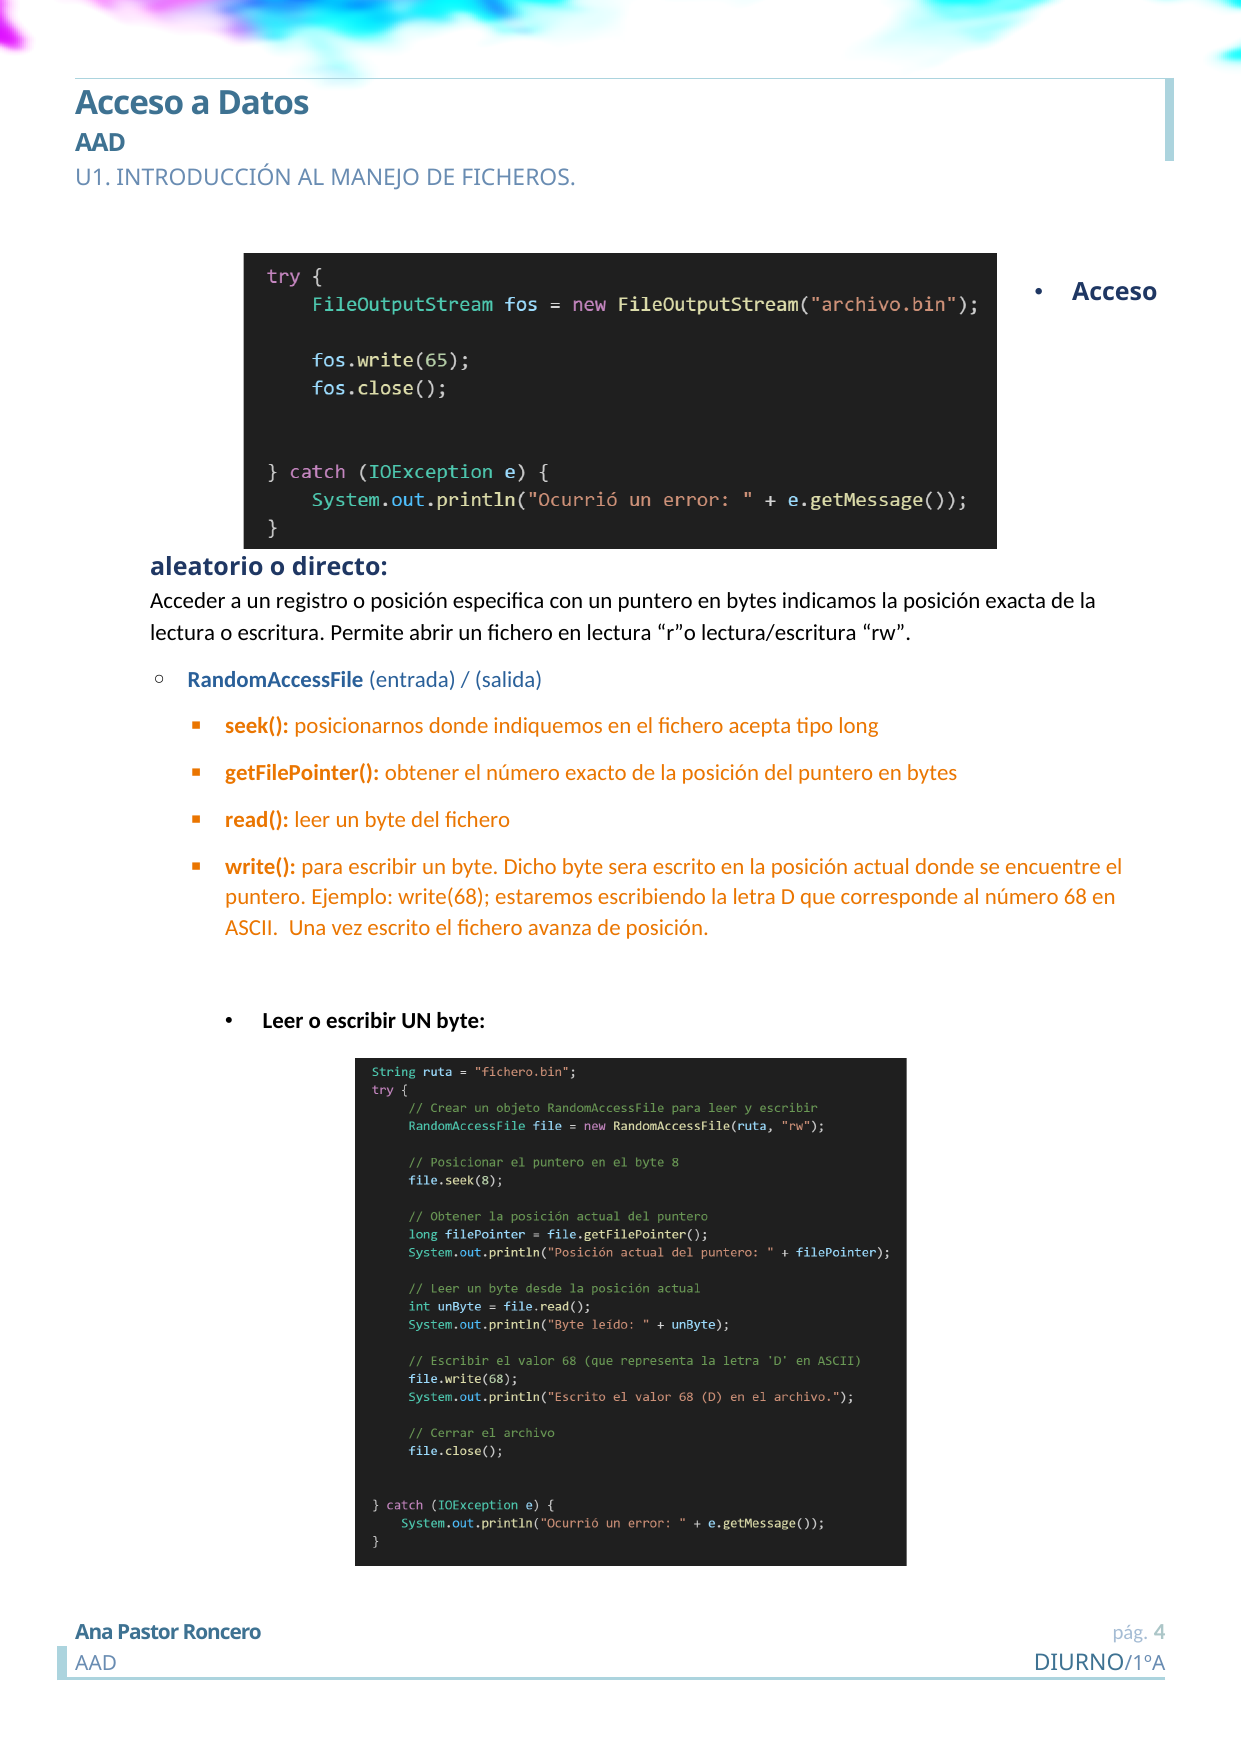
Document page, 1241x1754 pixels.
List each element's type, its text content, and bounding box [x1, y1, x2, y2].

list read(): leer un byte del fichero [187, 805, 1165, 833]
picture [0, 0, 1241, 140]
picture [353, 0, 371, 6]
list seek(): posicionarnos donde indiquemos en el fichero acepta tipo long [187, 712, 1165, 739]
subtitle Acceso aleatorio o directo: [112, 549, 1165, 583]
list Acceder a un registro o posición especifica con un puntero en bytes indicamos la posición exacta de la lectura o escritura. Permite abrir un fichero en lectura “r”o lectura/escritura “rw”. [112, 586, 1165, 646]
list getFilePointer(): obtener el número exacto de la posición del puntero en bytes [187, 758, 1165, 786]
picture [355, 1058, 907, 1566]
list Leer o escribir UN byte: [225, 1006, 1165, 1034]
list write(): para escribir un byte. Dicho byte sera escrito en la posición actual donde se encuentre el puntero. Ejemplo: write(68); estaremos escribiendo la letra D que corresponde al número 68 en ASCII. Una vez escrito el fichero avanza de posición. [187, 852, 1165, 941]
list RandomAccessFile (entrada) / (salida) [150, 665, 1165, 693]
picture [243, 253, 997, 549]
